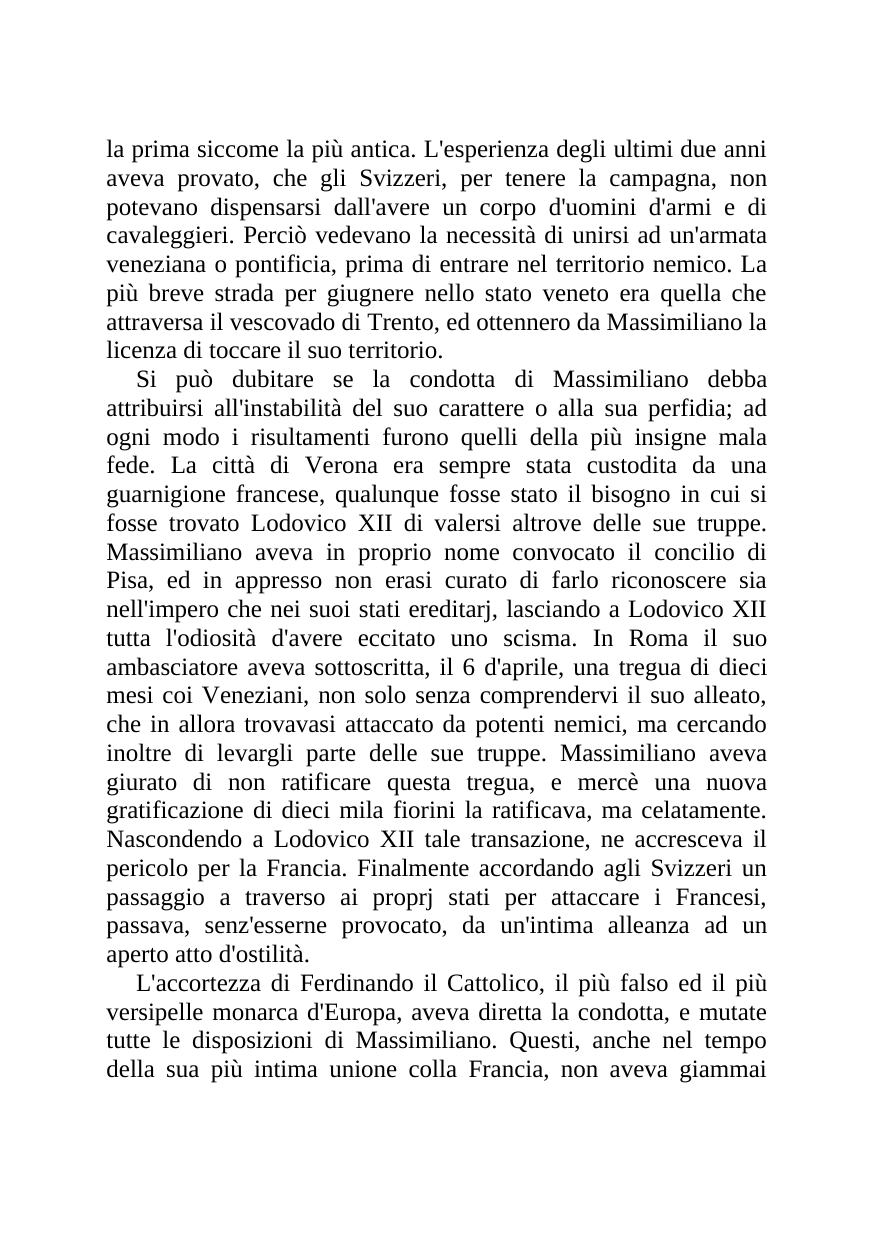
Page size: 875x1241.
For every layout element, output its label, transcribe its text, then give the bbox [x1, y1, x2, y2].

text L'accortezza di Ferdinando il Cattolico, il più falso ed il più versipelle monarca d'Europa, aveva diretta la condotta, e mutate tutte le disposizioni di Massimiliano. Questi, anche nel tempo della sua più intima unione colla Francia, non aveva giammai [106, 968, 768, 1083]
text Si può dubitare se la condotta di Massimiliano debba attribuirsi all'instabilità del suo carattere o alla sua perfidia; ad ogni modo i risultamenti furono quelli della più insigne mala fede. La città di Verona era sempre stata custodita da una guarnigione francese, qualunque fosse stato il bisogno in cui si fosse trovato Lodovico XII di valersi altrove delle sue truppe. Massimiliano aveva in proprio nome convocato il concilio di Pisa, ed in appresso non erasi curato di farlo riconoscere sia nell'impero che nei suoi stati ereditarj, lasciando a Lodovico XII tutta l'odiosità d'avere eccitato uno scisma. In Roma il suo ambasciatore aveva sottoscritta, il 6 d'aprile, una tregua di dieci mesi coi Veneziani, non solo senza comprendervi il suo alleato, che in allora trovavasi attaccato da potenti nemici, ma cercando inoltre di levargli parte delle sue truppe. Massimiliano aveva giurato di non ratificare questa tregua, e mercè una nuova gratificazione di dieci mila fiorini la ratificava, ma celatamente. Nascondendo a Lodovico XII tale transazione, ne accresceva il pericolo per la Francia. Finalmente accordando agli Svizzeri un passaggio a traverso ai proprj stati per attaccare i Francesi, passava, senz'esserne provocato, da un'intima alleanza ad un aperto atto d'ostilità. [106, 364, 768, 968]
text la prima siccome la più antica. L'esperienza degli ultimi due anni aveva provato, che gli Svizzeri, per tenere la campagna, non potevano dispensarsi dall'avere un corpo d'uomini d'armi e di cavaleggieri. Perciò vedevano la necessità di unirsi ad un'armata veneziana o pontificia, prima di entrare nel territorio nemico. La più breve strada per giugnere nello stato veneto era quella che attraversa il vescovado di Trento, ed ottennero da Massimiliano la licenza di toccare il suo territorio. [106, 134, 768, 364]
